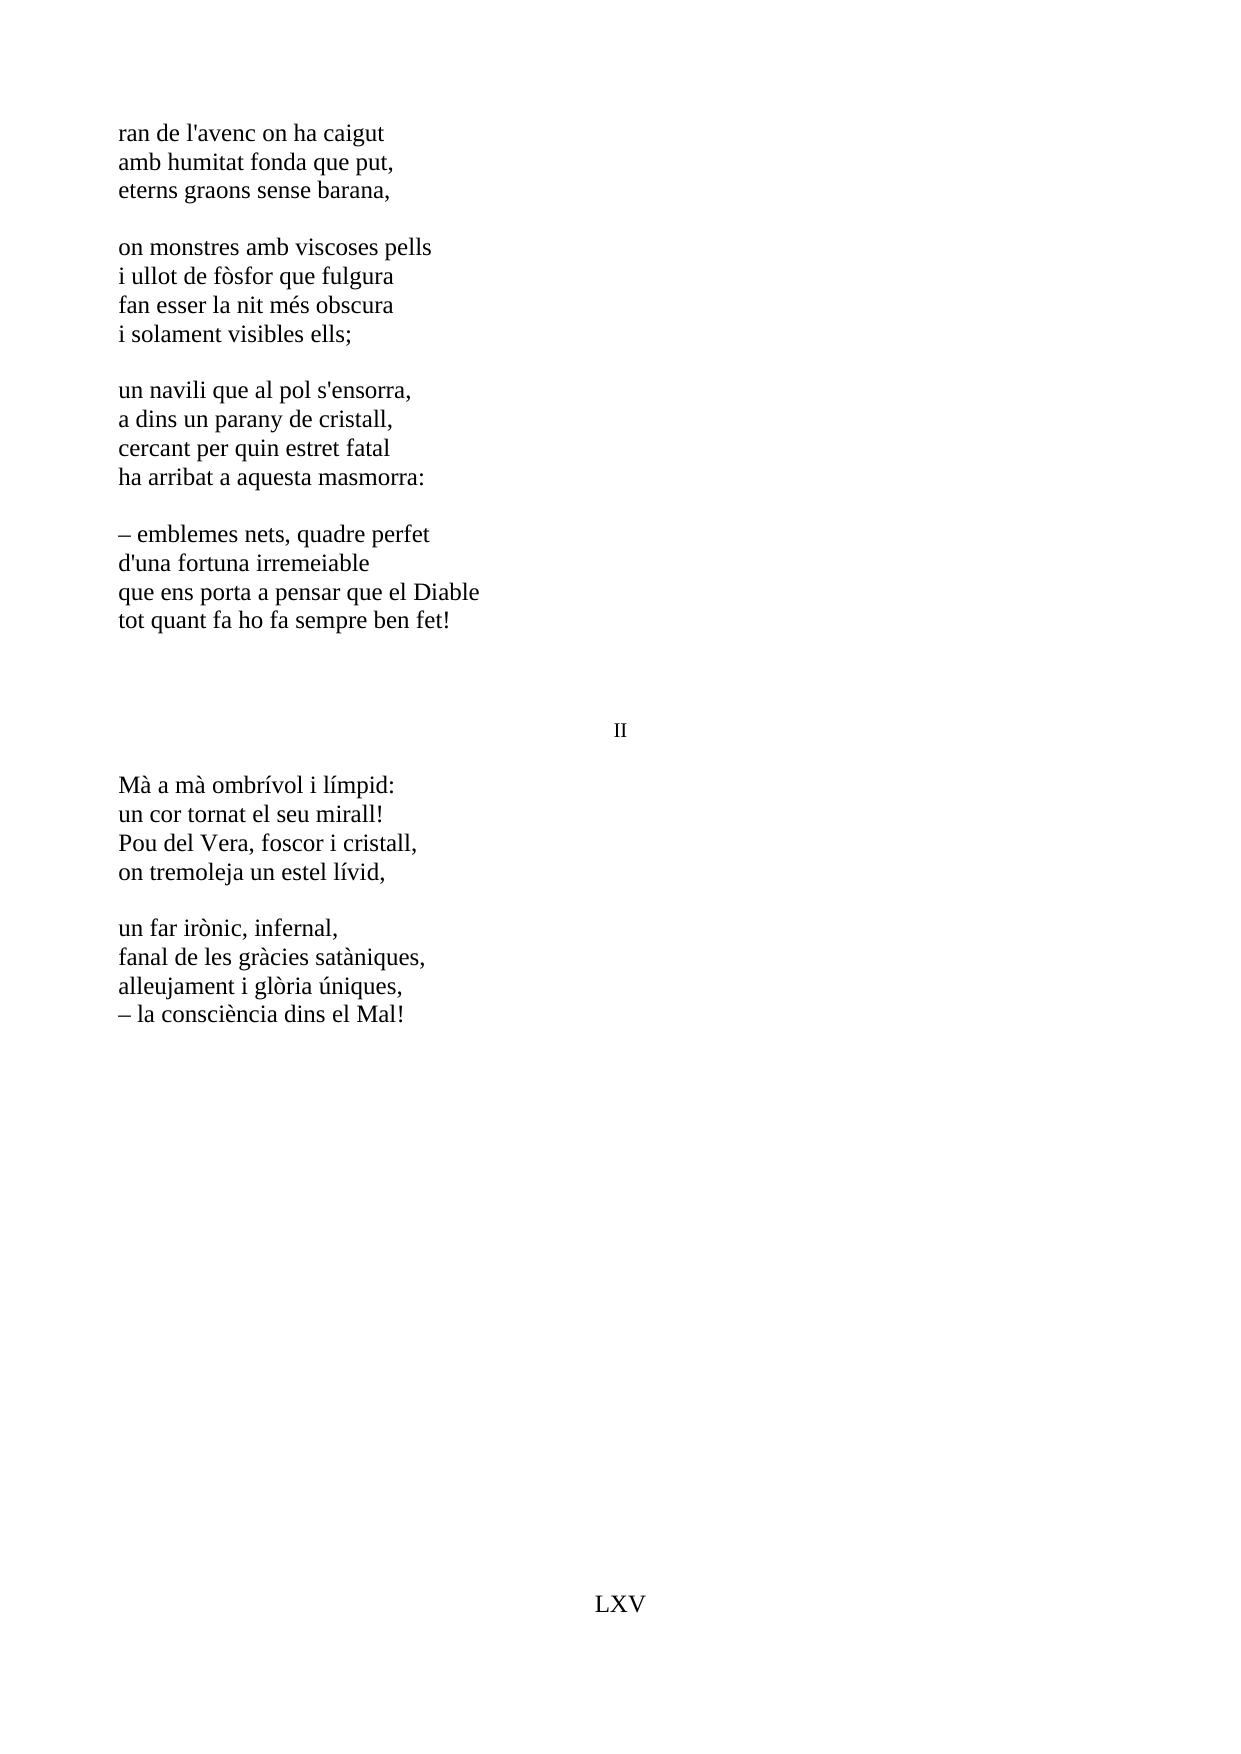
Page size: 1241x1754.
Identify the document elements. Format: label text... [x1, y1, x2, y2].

text d'una fortuna irremeiable [118, 548, 1122, 577]
text ran de l'avenc on ha caigut [118, 118, 1122, 147]
text tot quant fa ho fa sempre ben fet! [118, 605, 1122, 634]
text fan esser la nit més obscura [118, 290, 1122, 319]
text que ens porta a pensar que el Diable [118, 577, 1122, 605]
text i solament visibles ells; [118, 319, 1122, 347]
text Mà a mà ombrívol i límpid: [118, 770, 1122, 799]
text fanal de les gràcies satàniques, [118, 942, 1122, 971]
text – emblemes nets, quadre perfet [118, 519, 1122, 548]
text a dins un parany de cristall, [118, 404, 1122, 433]
text un cor tornat el seu mirall! [118, 799, 1122, 828]
text eterns graons sense barana, [118, 176, 1122, 204]
text alleujament i glòria úniques, [118, 971, 1122, 999]
text i ullot de fòsfor que fulgura [118, 261, 1122, 290]
text II [118, 718, 1122, 742]
text on monstres amb viscoses pells [118, 232, 1122, 261]
text amb humitat fonda que put, [118, 147, 1122, 176]
text LXV [118, 1589, 1122, 1617]
text cercant per quin estret fatal [118, 433, 1122, 462]
text on tremoleja un estel lívid, [118, 857, 1122, 885]
text Pou del Vera, foscor i cristall, [118, 828, 1122, 857]
text un navili que al pol s'ensorra, [118, 375, 1122, 404]
text – la consciència dins el Mal! [118, 999, 1122, 1028]
text ha arribat a aquesta masmorra: [118, 462, 1122, 490]
text un far irònic, infernal, [118, 913, 1122, 942]
